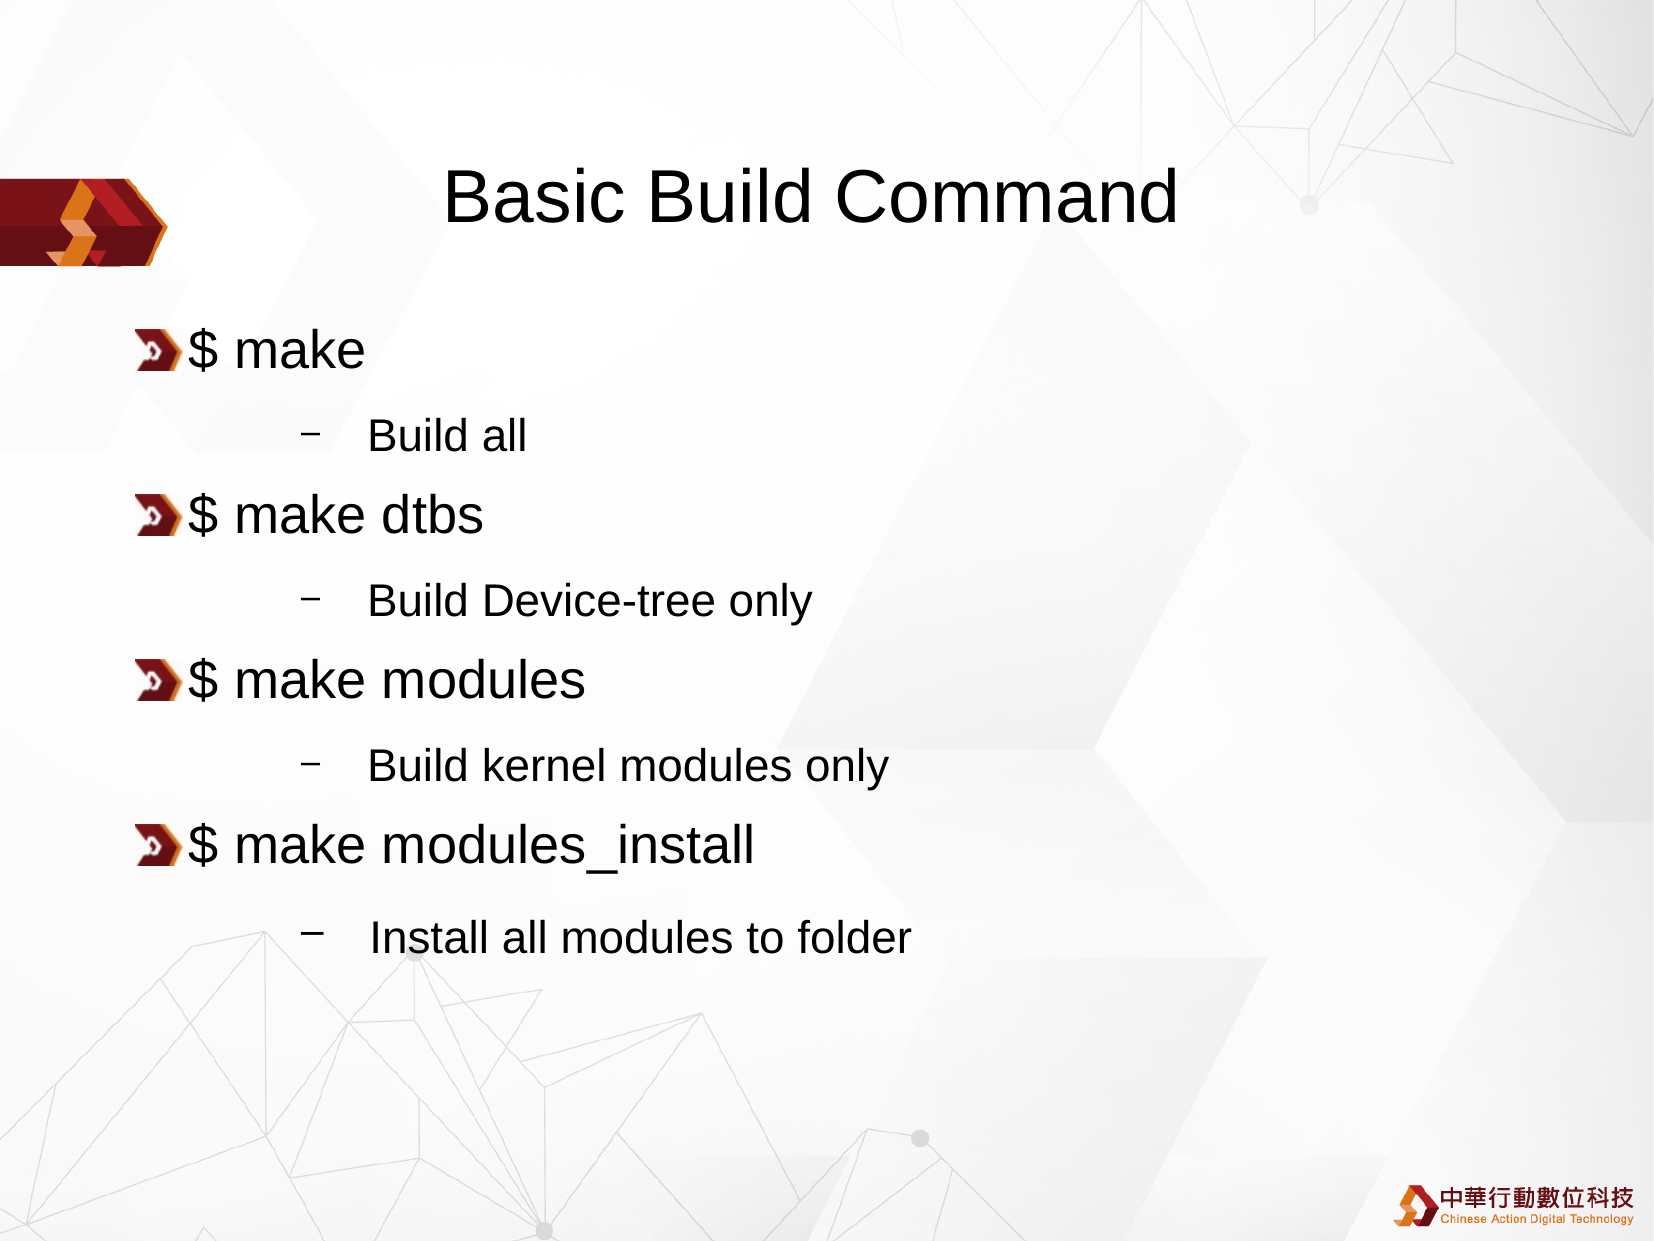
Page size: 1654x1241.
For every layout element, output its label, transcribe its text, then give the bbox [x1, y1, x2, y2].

list $ make Build all $ make dtbs Build Device-tree only $ make modules Build kernel modules only $ make modules_install Install all modules to folder [118, 319, 1571, 1163]
title Basic Build Command [118, 112, 1506, 281]
picture [0, 0, 1654, 1241]
